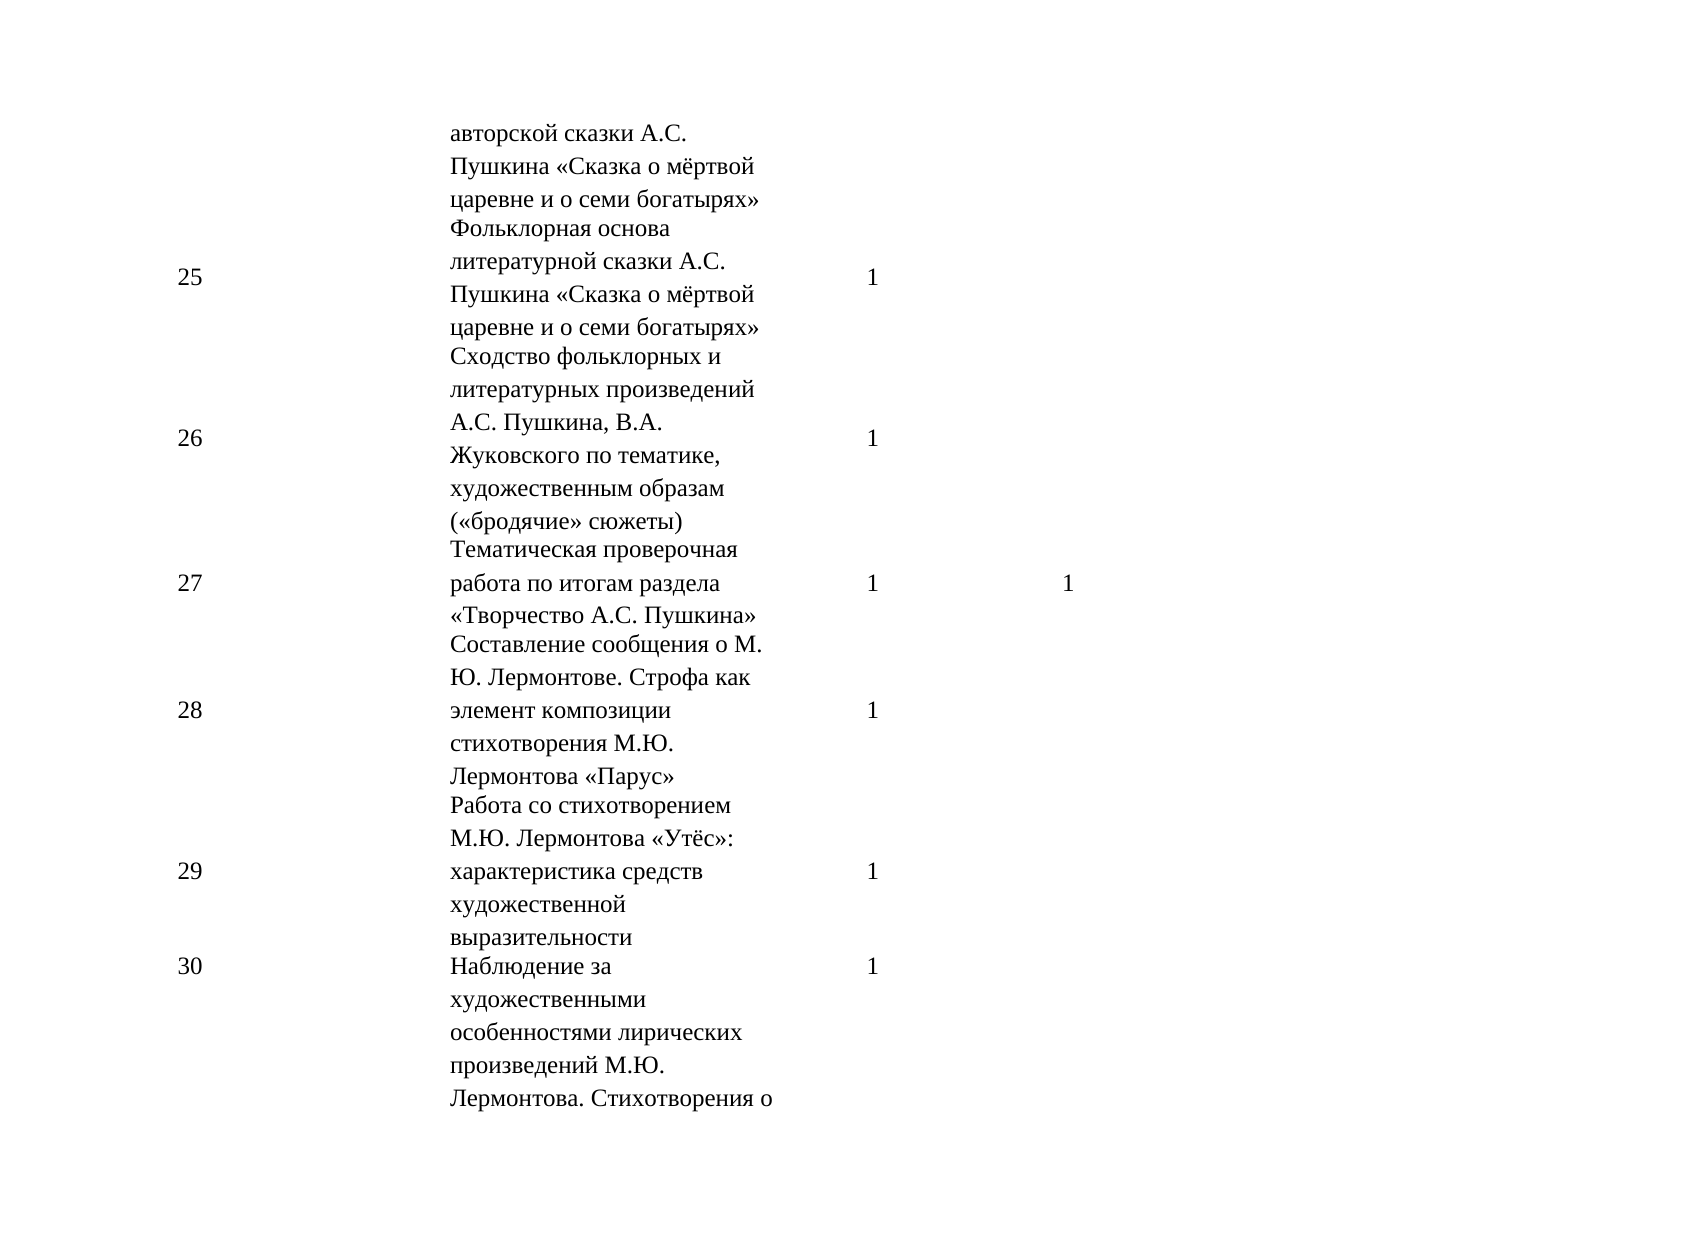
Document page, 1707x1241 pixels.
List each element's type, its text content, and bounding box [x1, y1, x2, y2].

table_cell 29 [166, 790, 424, 951]
table_cell [1180, 213, 1430, 341]
table_cell [942, 951, 1180, 1112]
table_cell 1 [789, 951, 942, 1112]
table_cell Тематическая проверочная работа по итогам раздела «Творчество А.С. Пушкина» [425, 535, 789, 629]
table_cell [1430, 951, 1607, 1112]
table_cell Фольклорная основа литературной сказки А.С. Пушкина «Сказка о мёртвой царевне и о семи богатырях» [425, 213, 789, 341]
table_cell [166, 118, 424, 213]
table_cell 30 [166, 951, 424, 1112]
table_cell 1 [789, 535, 942, 629]
table_cell 1 [789, 341, 942, 534]
table_cell [1180, 535, 1430, 629]
table_cell Составление сообщения о М. Ю. Лермонтове. Строфа как элемент композиции стихотворения М.Ю. Лермонтова «Парус» [425, 629, 789, 790]
table_cell [942, 629, 1180, 790]
table_cell 26 [166, 341, 424, 534]
table_cell [1180, 341, 1430, 534]
table_cell [1180, 118, 1430, 213]
table_cell [1430, 341, 1607, 534]
table_cell [942, 118, 1180, 213]
table_cell [1430, 629, 1607, 790]
table_cell [1430, 118, 1607, 213]
table_cell 25 [166, 213, 424, 341]
table_cell [1430, 535, 1607, 629]
table_cell [1180, 629, 1430, 790]
table_cell 27 [166, 535, 424, 629]
table_cell Сходство фольклорных и литературных произведений А.С. Пушкина, В.А. Жуковского по тематике, художественным образам («бродячие» сюжеты) [425, 341, 789, 534]
table_cell [1430, 213, 1607, 341]
table_cell [942, 213, 1180, 341]
table_cell Наблюдение за художественными особенностями лирических произведений М.Ю. Лермонтова. Стихотворения о [425, 951, 789, 1112]
table_cell 1 [789, 629, 942, 790]
table_cell 1 [942, 535, 1180, 629]
table_cell [789, 118, 942, 213]
table_cell Работа со стихотворением М.Ю. Лермонтова «Утёс»: характеристика средств художественной выразительности [425, 790, 789, 951]
table_cell 28 [166, 629, 424, 790]
table_cell авторской сказки А.С. Пушкина «Сказка о мёртвой царевне и о семи богатырях» [425, 118, 789, 213]
table_cell [1180, 951, 1430, 1112]
table_cell [1180, 790, 1430, 951]
table_cell 1 [789, 213, 942, 341]
table_cell 1 [789, 790, 942, 951]
table_cell [942, 790, 1180, 951]
table_cell [942, 341, 1180, 534]
table_cell [1430, 790, 1607, 951]
